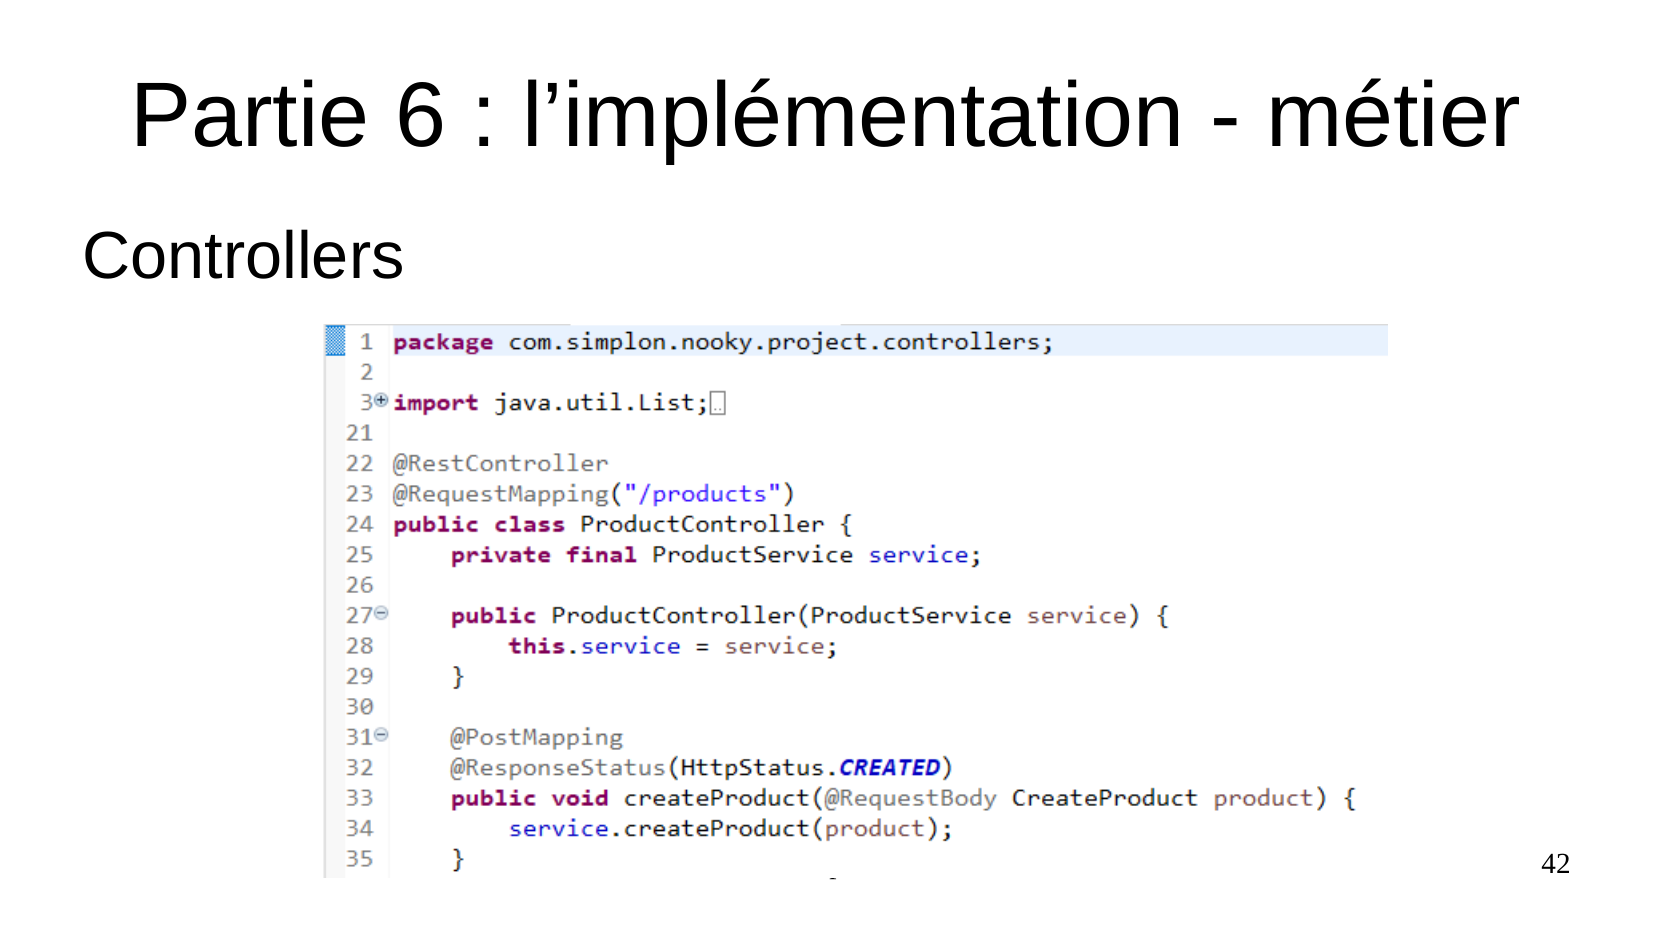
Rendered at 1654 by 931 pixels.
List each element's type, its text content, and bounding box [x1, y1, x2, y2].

picture [323, 324, 1388, 878]
title Partie 6 : l’implémentation - métier [82, 37, 1571, 193]
list Controllers [82, 217, 1571, 758]
